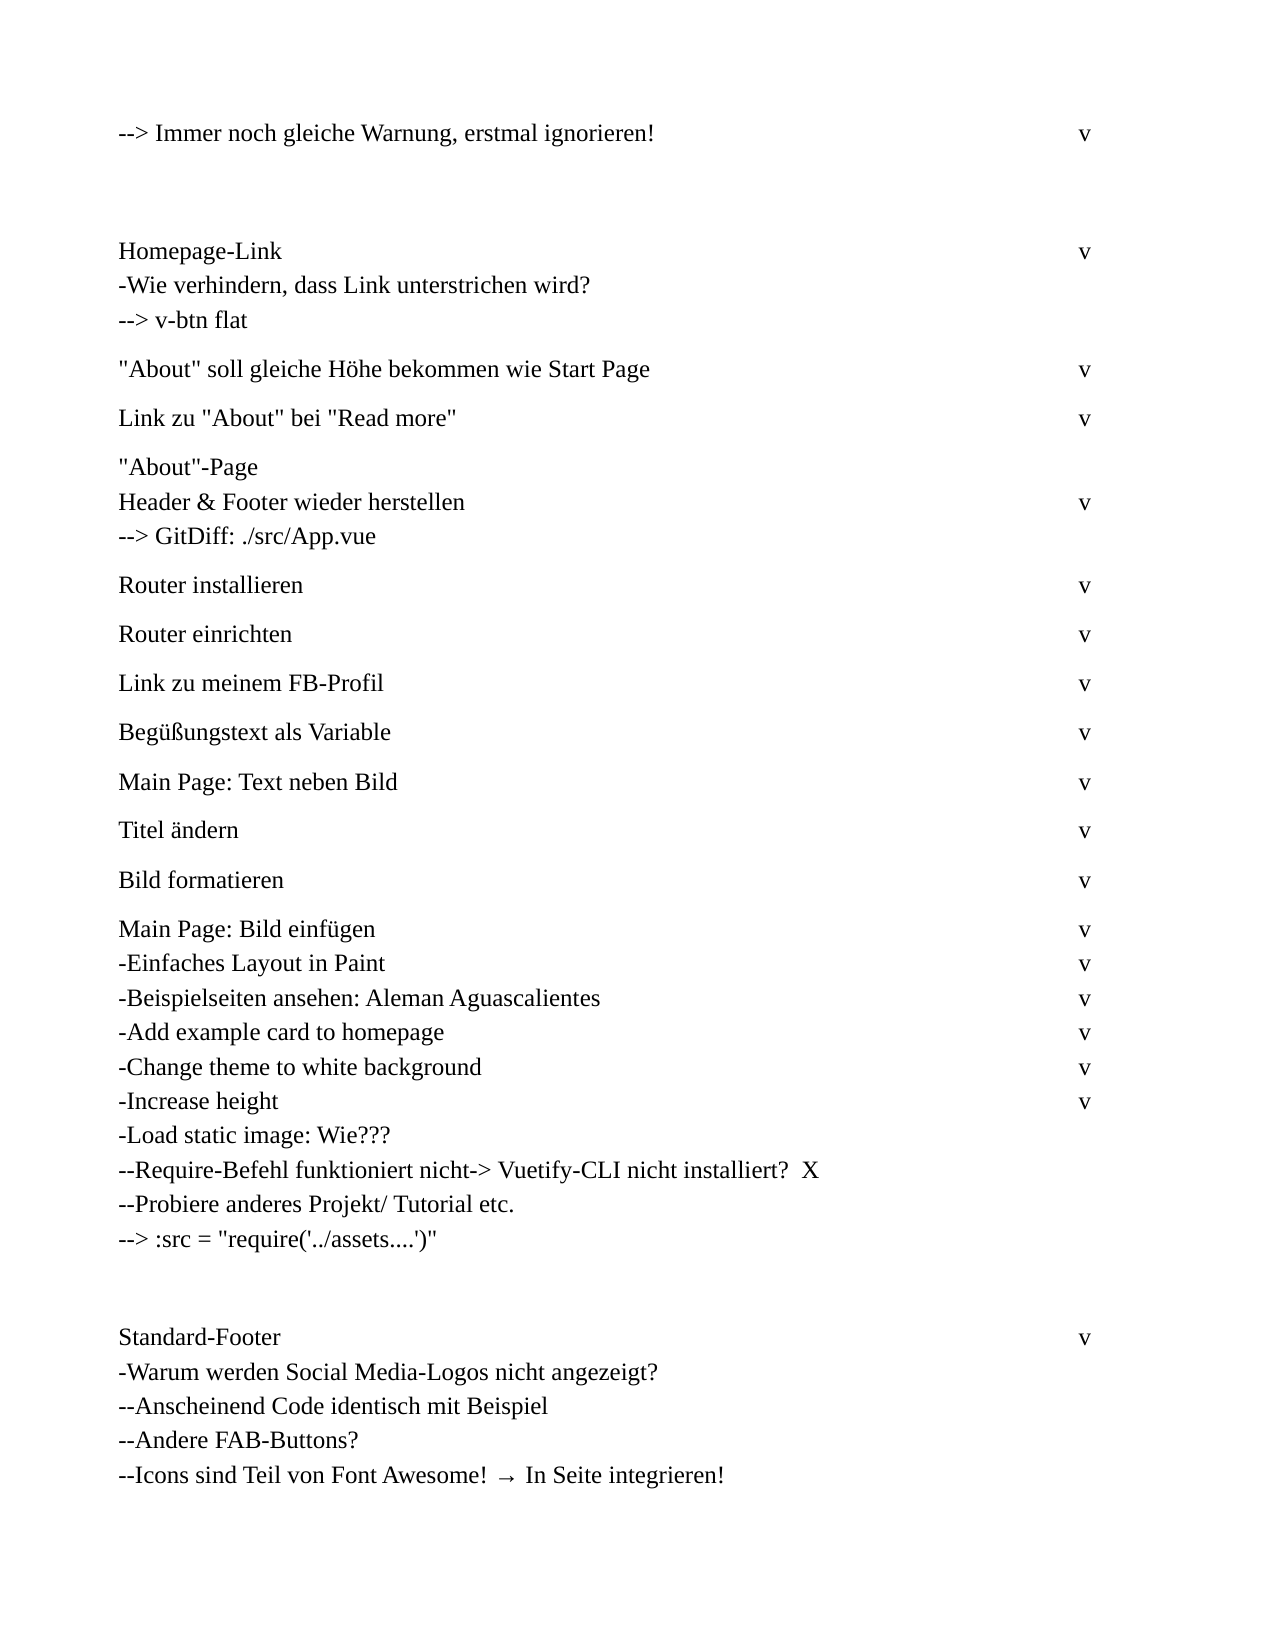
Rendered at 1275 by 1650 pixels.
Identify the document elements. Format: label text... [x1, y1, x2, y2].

text Titel ändern v [118, 816, 1157, 844]
text "About"-Page Header & Footer wieder herstellen v --> GitDiff: ./src/App.vue [118, 452, 1157, 550]
text "About" soll gleiche Höhe bekommen wie Start Page v [118, 354, 1157, 383]
text --> Immer noch gleiche Warnung, erstmal ignorieren! v [118, 118, 1157, 216]
text Main Page: Bild einfügen v -Einfaches Layout in Paint v -Beispielseiten ansehen: Aleman Aguascalientes v -Add example card to homepage v -Change theme to white background v -Increase height v -Load static image: Wie??? --Require-Befehl funktioniert nicht-> Vuetify-CLI nicht installiert? X --Probiere anderes Projekt/ Tutorial etc. --> :src = "require('../assets....')" [118, 914, 1157, 1253]
text Link zu meinem FB-Profil v [118, 668, 1157, 697]
text Standard-Footer v -Warum werden Social Media-Logos nicht angezeigt? --Anscheinend Code identisch mit Beispiel --Andere FAB-Buttons? --Icons sind Teil von Font Awesome! → In Seite integrieren! [118, 1322, 1157, 1489]
text Router installieren v [118, 570, 1157, 599]
text Begüßungstext als Variable v [118, 717, 1157, 746]
text Link zu "About" bei "Read more" v [118, 403, 1157, 432]
text Main Page: Text neben Bild v [118, 767, 1157, 795]
text Router einrichten v [118, 619, 1157, 648]
text Bild formatieren v [118, 865, 1157, 893]
text Homepage-Link v -Wie verhindern, dass Link unterstrichen wird? --> v-btn flat [118, 236, 1157, 334]
